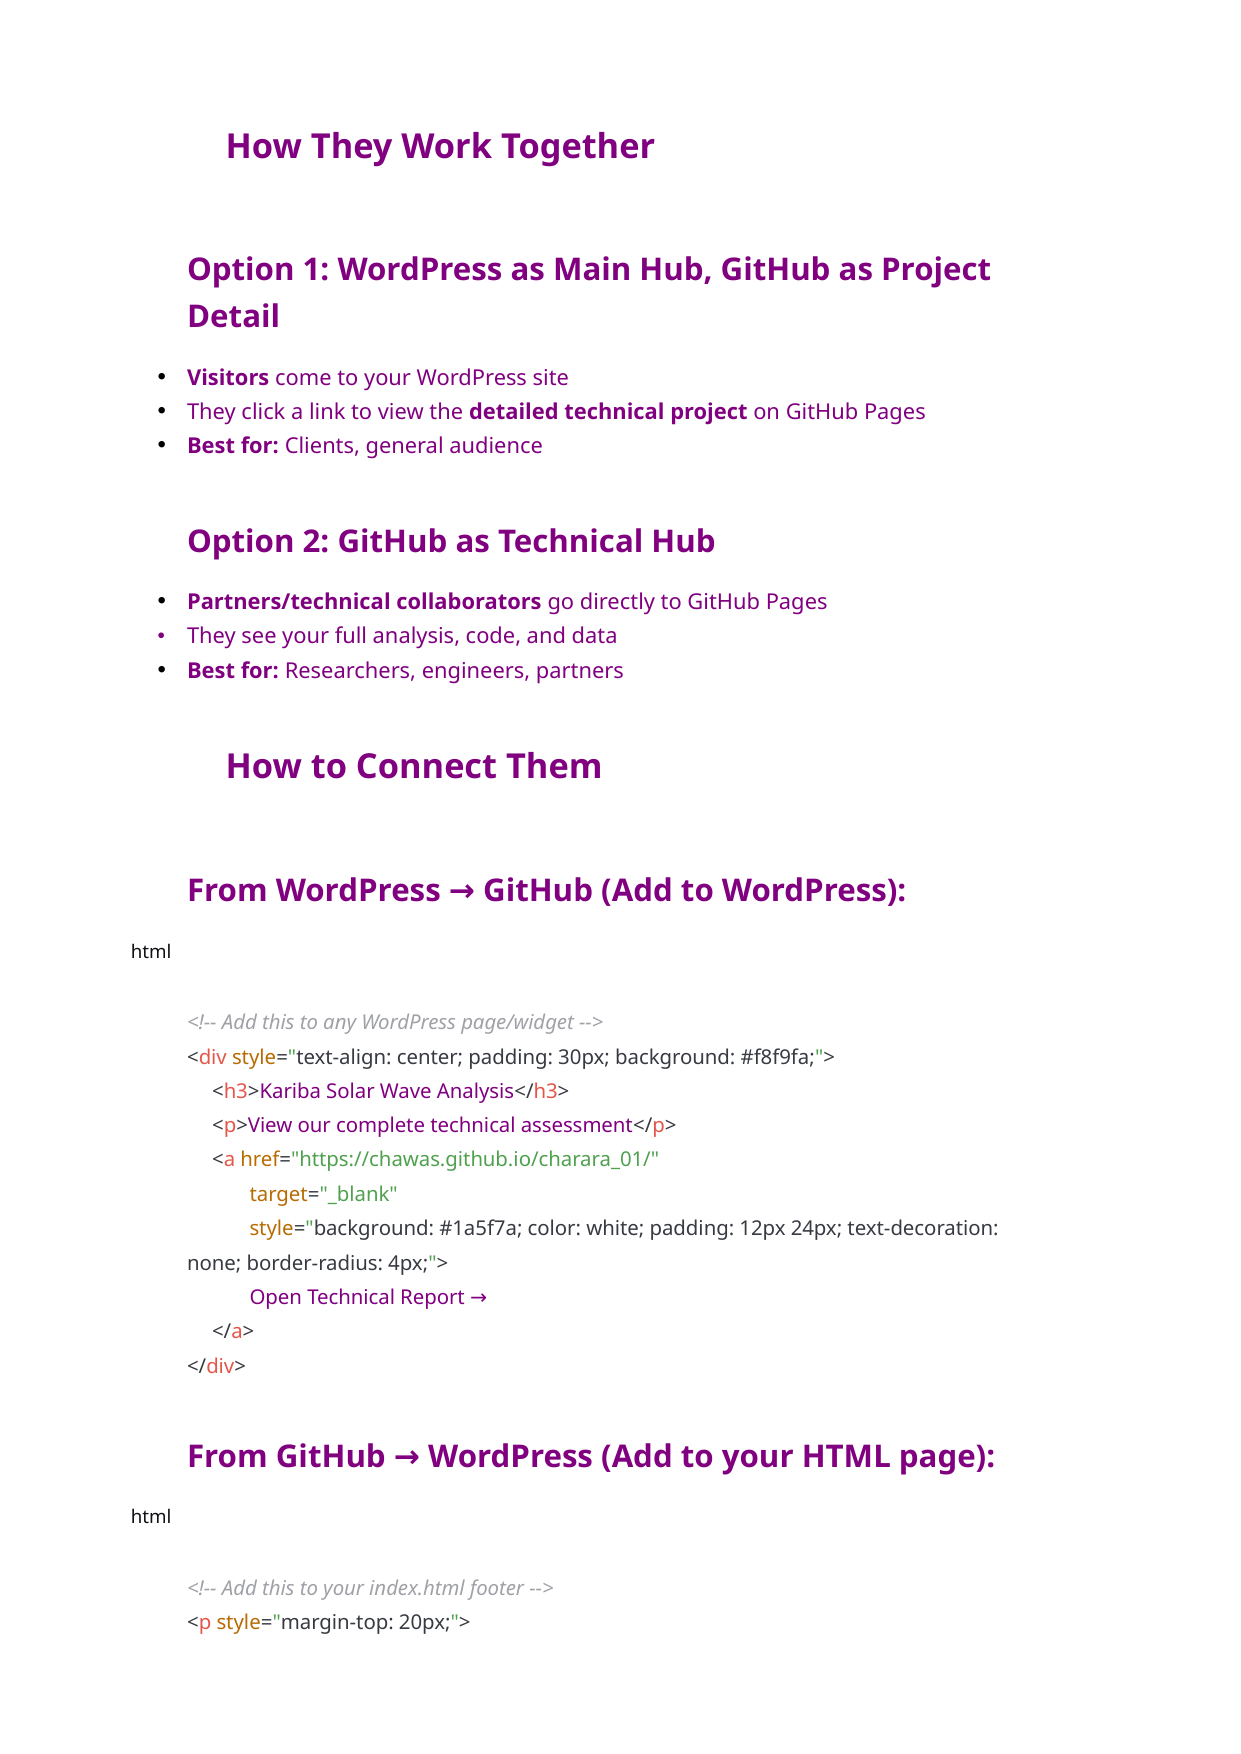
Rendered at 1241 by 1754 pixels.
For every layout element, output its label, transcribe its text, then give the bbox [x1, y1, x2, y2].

list They click a link to view the detailed technical project on GitHub Pages [187, 396, 1053, 426]
text <!-- Add this to your index.html footer --> [187, 1567, 1053, 1601]
subtitle Option 2: GitHub as Technical Hub [187, 514, 1053, 561]
list Best for: Researchers, engineers, partners [187, 654, 1053, 684]
text </a> [187, 1311, 1053, 1345]
text <p>View our complete technical assessment</p> [187, 1104, 1053, 1139]
text html [131, 936, 1053, 964]
text Open Technical Report → [187, 1276, 1053, 1311]
list Partners/technical collaborators go directly to GitHub Pages [187, 586, 1053, 616]
text html [131, 1501, 1053, 1529]
text <div style="text-align: center; padding: 30px; background: #f8f9fa;"> [187, 1036, 1053, 1070]
list Best for: Clients, general audience [187, 430, 1053, 460]
list Visitors come to your WordPress site [187, 362, 1053, 392]
text <a href="https://chawas.github.io/charara_01/" [187, 1139, 1053, 1173]
subtitle 🔗 How to Connect Them [187, 739, 1053, 789]
text <!-- Add this to any WordPress page/widget --> [187, 1001, 1053, 1036]
text <h3>Kariba Solar Wave Analysis</h3> [187, 1070, 1053, 1104]
subtitle Option 1: WordPress as Main Hub, GitHub as Project Detail [187, 243, 1053, 337]
text target="_blank" [187, 1173, 1053, 1207]
subtitle 🤝 How They Work Together [187, 118, 1053, 168]
text </div> [187, 1345, 1053, 1379]
text style="background: #1a5f7a; color: white; padding: 12px 24px; text-decoration: none; border-radius: 4px;"> [187, 1207, 1053, 1276]
text <p style="margin-top: 20px;"> [187, 1601, 1053, 1636]
subtitle From GitHub → WordPress (Add to your HTML page): [187, 1429, 1053, 1476]
subtitle From WordPress → GitHub (Add to WordPress): [187, 864, 1053, 911]
list They see your full analysis, code, and data [187, 620, 1053, 650]
